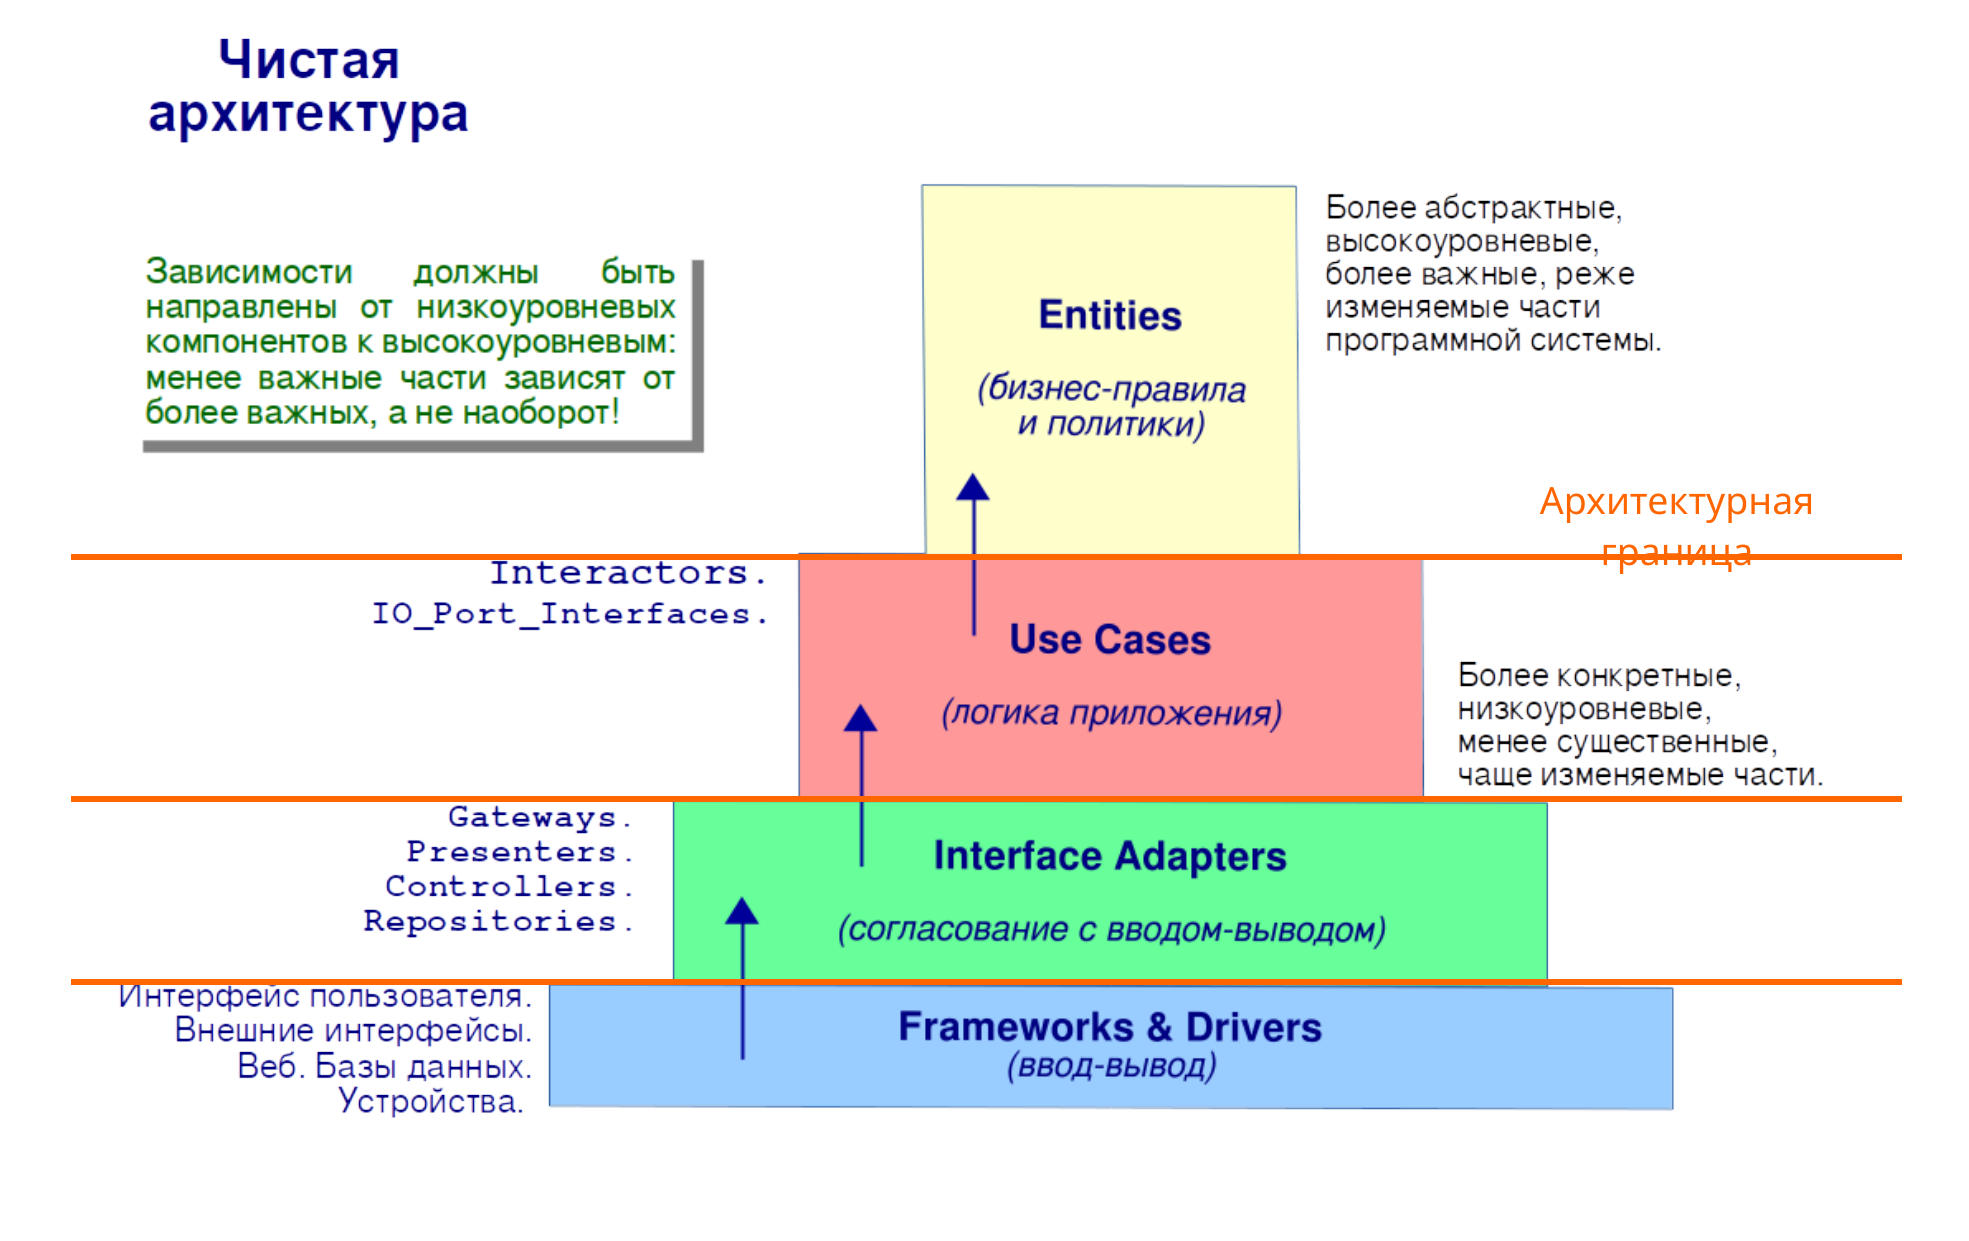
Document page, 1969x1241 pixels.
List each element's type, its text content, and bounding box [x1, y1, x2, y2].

picture [93, 560, 1841, 796]
picture [93, 29, 1841, 554]
picture [93, 985, 1841, 1128]
text_box Архитектурная граница [1452, 495, 1902, 557]
picture [93, 802, 1841, 979]
